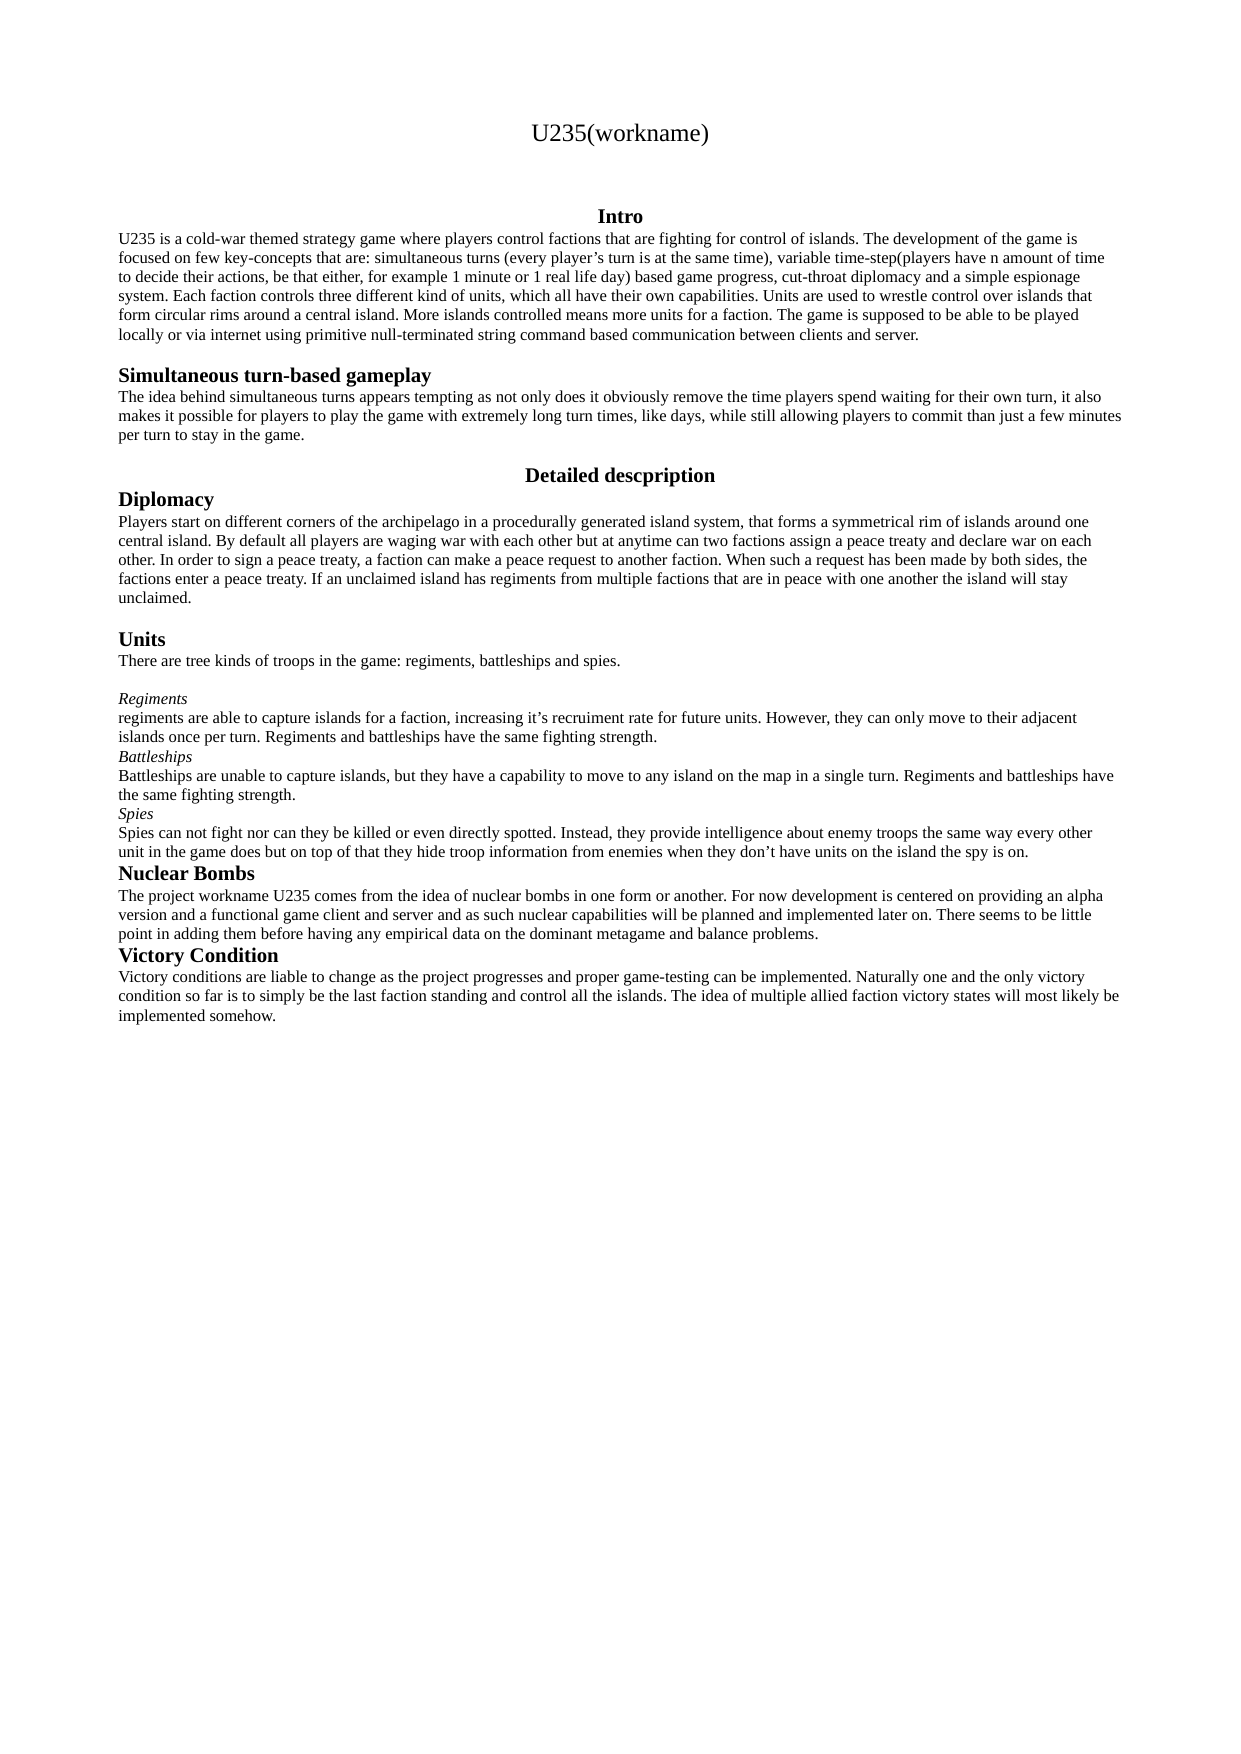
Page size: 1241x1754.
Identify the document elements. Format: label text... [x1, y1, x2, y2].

text Units [118, 626, 1122, 651]
text Detailed descpription [118, 463, 1122, 487]
text The project workname U235 comes from the idea of nuclear bombs in one form or another. For now development is centered on providing an alpha version and a functional game client and server and as such nuclear capabilities will be planned and implemented later on. There seems to be little point in adding them before having any empirical data on the dominant metagame and balance problems. [118, 885, 1122, 943]
text U235(workname) [118, 118, 1122, 147]
text Players start on different corners of the archipelago in a procedurally generated island system, that forms a symmetrical rim of islands around one central island. By default all players are waging war with each other but at anytime can two factions assign a peace treaty and declare war on each other. In order to sign a peace treaty, a faction can make a peace request to another faction. When such a request has been made by both sides, the factions enter a peace treaty. If an unclaimed island has regiments from multiple factions that are in peace with one another the island will stay unclaimed. [118, 511, 1122, 607]
text U235 is a cold-war themed strategy game where players control factions that are fighting for control of islands. The development of the game is focused on few key-concepts that are: simultaneous turns (every player’s turn is at the same time), variable time-step(players have n amount of time to decide their actions, be that either, for example 1 minute or 1 real life day) based game progress, cut-throat diplomacy and a simple espionage system. Each faction controls three different kind of units, which all have their own capabilities. Units are used to wrestle control over islands that form circular rims around a central island. More islands controlled means more units for a faction. The game is supposed to be able to be played locally or via internet using primitive null-terminated string command based communication between clients and server. [118, 228, 1122, 343]
text Battleships are unable to capture islands, but they have a capability to move to any island on the map in a single turn. Regiments and battleships have the same fighting strength. [118, 766, 1122, 804]
text Spies [118, 804, 1122, 823]
text There are tree kinds of troops in the game: regiments, battleships and spies. [118, 651, 1122, 670]
text Battleships [118, 746, 1122, 766]
text Victory conditions are liable to change as the project progresses and proper game-testing can be implemented. Naturally one and the only victory condition so far is to simply be the last faction standing and control all the islands. The idea of multiple allied faction victory states will most likely be implemented somehow. [118, 967, 1122, 1024]
text The idea behind simultaneous turns appears tempting as not only does it obviously remove the time players spend waiting for their own turn, it also makes it possible for players to play the game with extremely long turn times, like days, while still allowing players to commit than just a few minutes per turn to stay in the game. [118, 387, 1122, 444]
text Victory Condition [118, 943, 1122, 967]
text Nuclear Bombs [118, 861, 1122, 885]
text Intro [118, 204, 1122, 228]
text Simultaneous turn-based gameplay [118, 363, 1122, 387]
text regiments are able to capture islands for a faction, increasing it’s recruiment rate for future units. However, they can only move to their adjacent islands once per turn. Regiments and battleships have the same fighting strength. [118, 708, 1122, 746]
text Spies can not fight nor can they be killed or even directly spotted. Instead, they provide intelligence about enemy troops the same way every other unit in the game does but on top of that they hide troop information from enemies when they don’t have units on the island the spy is on. [118, 823, 1122, 861]
text Regiments [118, 689, 1122, 708]
text Diplomacy [118, 487, 1122, 511]
